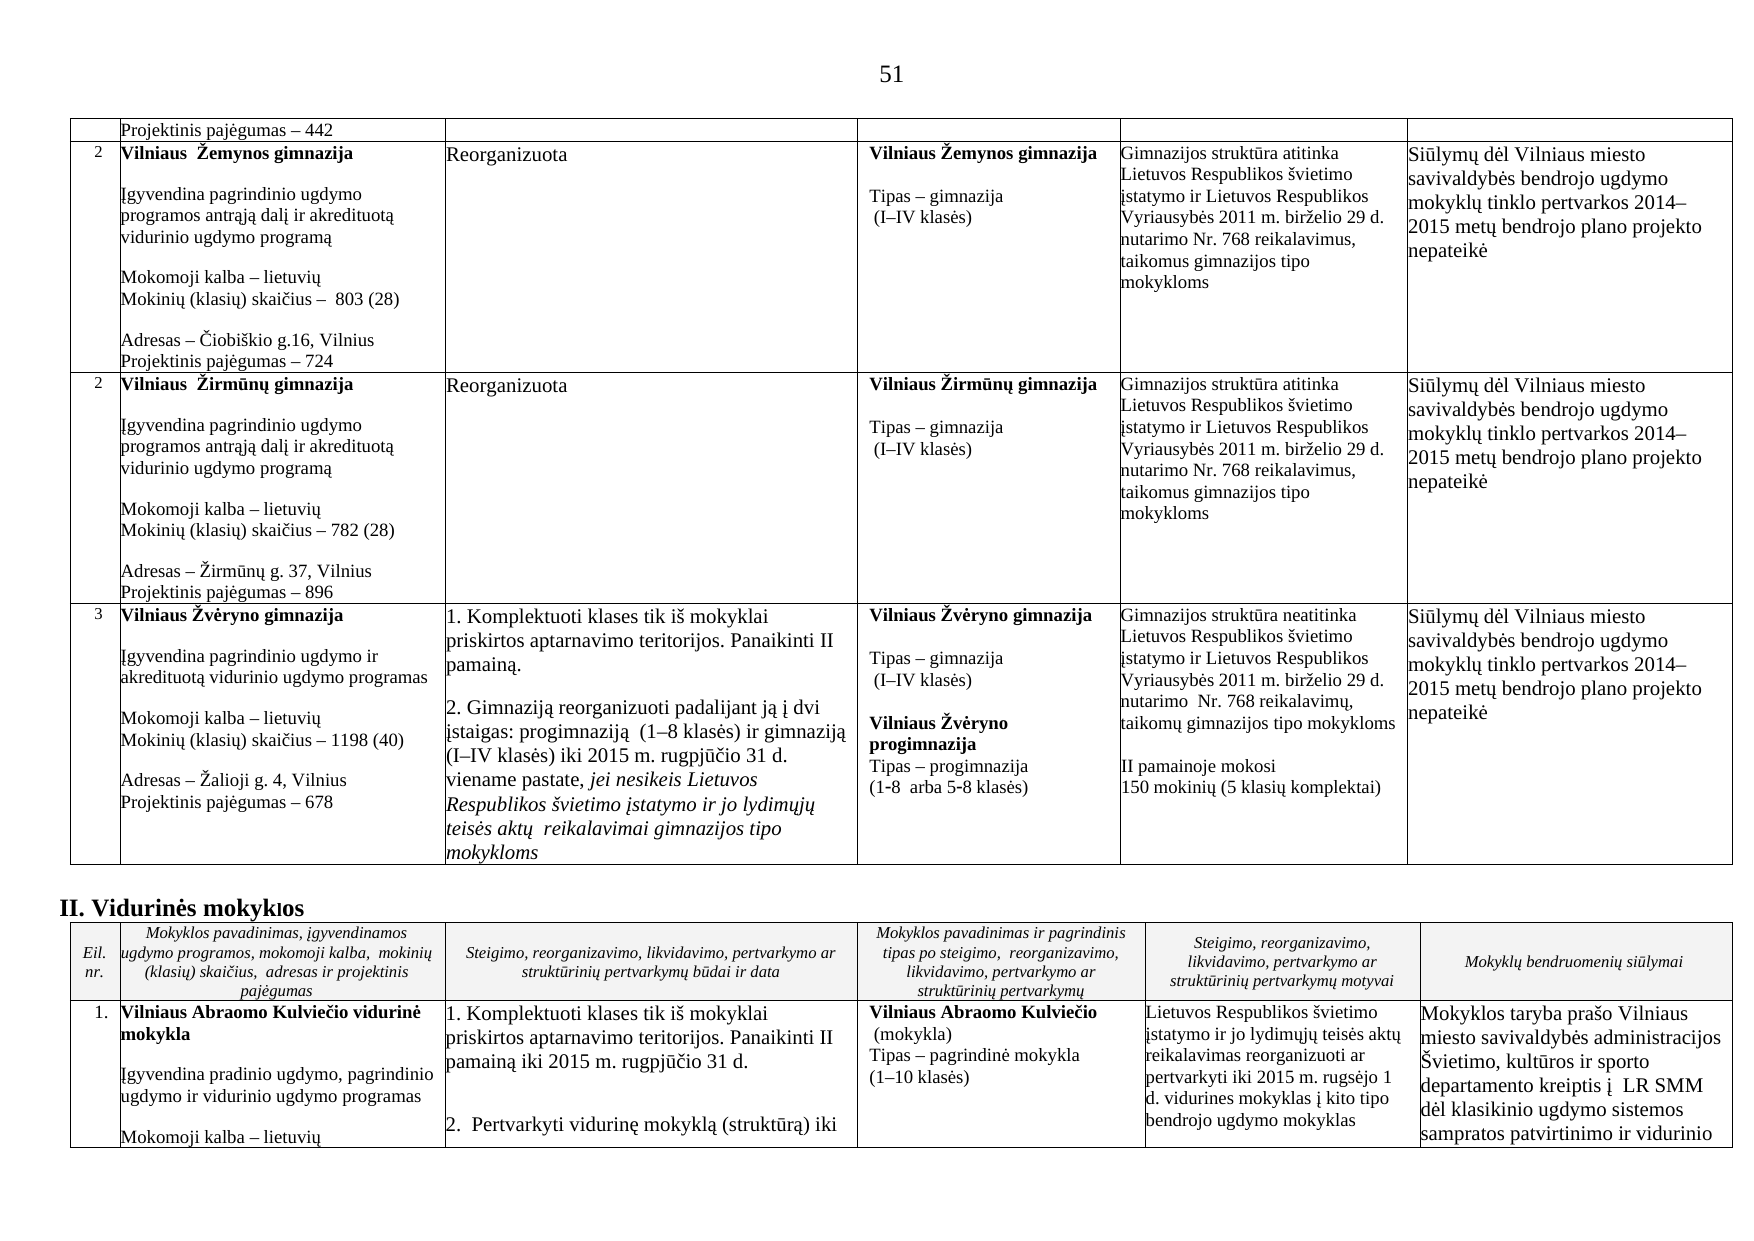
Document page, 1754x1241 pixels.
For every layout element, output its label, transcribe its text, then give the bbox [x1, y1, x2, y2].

table_header Mokyklų bendruomenių siūlymai [1421, 923, 1732, 1000]
table_cell Gimnazijos struktūra neatitinka Lietuvos Respublikos švietimo įstatymo ir Lietuvos Respublikos Vyriausybės 2011 m. birželio 29 d. nutarimo Nr. 768 reikalavimų, taikomų gimnazijos tipo mokykloms II pamainoje mokosi 150 mokinių (5 klasių komplektai) [1121, 604, 1407, 864]
table_cell Vilniaus Žirmūnų gimnazija Įgyvendina pagrindinio ugdymo programos antrąją dalį ir akredituotą vidurinio ugdymo programą Mokomoji kalba – lietuvių Mokinių (klasių) skaičius – 782 (28) Adresas – Žirmūnų g. 37, Vilnius Projektinis pajėgumas – 896 [121, 373, 445, 603]
table_cell 1. [71, 1001, 120, 1147]
table_cell Vilniaus Abraomo Kulviečio (mokykla) Tipas – pagrindinė mokykla (1–10 klasės) [858, 1001, 1145, 1147]
table_cell 27. [71, 119, 120, 141]
table_cell 1. Komplektuoti klases tik iš mokyklai priskirtos aptarnavimo teritorijos. Panaikinti II pamainą. 2. Gimnaziją reorganizuoti padalijant ją į dvi įstaigas: progimnaziją (1–8 klasės) ir gimnaziją (I–IV klasės) iki 2015 m. rugpjūčio 31 d. viename pastate, jei nesikeis Lietuvos Respublikos švietimo įstatymo ir jo lydimųjų teisės aktų reikalavimai gimnazijos tipo mokykloms [446, 604, 857, 864]
table_cell Lietuvos Respublikos švietimo įstatymo ir jo lydimųjų teisės aktų reikalavimas reorganizuoti ar pertvarkyti iki 2015 m. rugsėjo 1 d. vidurines mokyklas į kito tipo bendrojo ugdymo mokyklas [1146, 1001, 1420, 1147]
table_cell 30. [71, 604, 120, 864]
table_cell 29. [71, 373, 120, 603]
table_cell [858, 119, 1120, 141]
table_cell [1121, 119, 1407, 141]
table_cell Gimnazijos struktūra atitinka Lietuvos Respublikos švietimo įstatymo ir Lietuvos Respublikos Vyriausybės 2011 m. birželio 29 d. nutarimo Nr. 768 reikalavimus, taikomus gimnazijos tipo mokykloms [1121, 142, 1407, 372]
table_cell Siūlymų dėl Vilniaus miesto savivaldybės bendrojo ugdymo mokyklų tinklo pertvarkos 2014–2015 metų bendrojo plano projekto nepateikė [1408, 142, 1732, 372]
table_cell Vilniaus Žirmūnų gimnazija Tipas – gimnazija (I–IV klasės) [858, 373, 1120, 603]
table_cell Siūlymų dėl Vilniaus miesto savivaldybės bendrojo ugdymo mokyklų tinklo pertvarkos 2014–2015 metų bendrojo plano projekto nepateikė [1408, 604, 1732, 864]
table_cell Gimnazijos struktūra atitinka Lietuvos Respublikos švietimo įstatymo ir Lietuvos Respublikos Vyriausybės 2011 m. birželio 29 d. nutarimo Nr. 768 reikalavimus, taikomus gimnazijos tipo mokykloms [1121, 373, 1407, 603]
table_cell Vilniaus Žemynos gimnazija Įgyvendina pagrindinio ugdymo programos antrąją dalį ir akredituotą vidurinio ugdymo programą Mokomoji kalba – lietuvių Mokinių (klasių) skaičius – 803 (28) Adresas – Čiobiškio g.16, Vilnius Projektinis pajėgumas – 724 [121, 142, 445, 372]
table_cell Mokyklos taryba prašo Vilniaus miesto savivaldybės administracijos Švietimo, kultūros ir sporto departamento kreiptis į LR SMM dėl klasikinio ugdymo sistemos sampratos patvirtinimo ir vidurinio [1421, 1001, 1732, 1147]
table_cell Vilniaus Žvėryno gimnazija Įgyvendina pagrindinio ugdymo ir akredituotą vidurinio ugdymo programas Mokomoji kalba – lietuvių Mokinių (klasių) skaičius – 1198 (40) Adresas – Žalioji g. 4, Vilnius Projektinis pajėgumas – 678 [121, 604, 445, 864]
table_cell Siūlymų dėl Vilniaus miesto savivaldybės bendrojo ugdymo mokyklų tinklo pertvarkos 2014–2015 metų bendrojo plano projekto nepateikė [1408, 373, 1732, 603]
table_cell [446, 119, 857, 141]
text II. Vidurinės mokyklos [59, 893, 1724, 922]
table_header Steigimo, reorganizavimo, likvidavimo, pertvarkymo ar struktūrinių pertvarkymų motyvai [1146, 923, 1420, 1000]
table_header Eil. nr. [71, 923, 120, 1000]
table_header Steigimo, reorganizavimo, likvidavimo, pertvarkymo ar struktūrinių pertvarkymų būdai ir data [446, 923, 857, 1000]
table_cell 1. Komplektuoti klases tik iš mokyklai priskirtos aptarnavimo teritorijos. Panaikinti II pamainą iki 2015 m. rugpjūčio 31 d. 2. Pertvarkyti vidurinę mokyklą (struktūrą) iki [446, 1001, 857, 1147]
table_cell Reorganizuota [446, 142, 857, 372]
table_cell Projektinis pajėgumas – 442 [121, 119, 445, 141]
table_cell 28. [71, 142, 120, 372]
table_cell Vilniaus Žvėryno gimnazija Tipas – gimnazija (I–IV klasės) Vilniaus Žvėryno progimnazija Tipas – progimnazija (18 arba 58 klasės) [858, 604, 1120, 864]
table_header Mokyklos pavadinimas ir pagrindinis tipas po steigimo, reorganizavimo, likvidavimo, pertvarkymo ar struktūrinių pertvarkymų [858, 923, 1145, 1000]
table_cell Vilniaus Žemynos gimnazija Tipas – gimnazija (I–IV klasės) [858, 142, 1120, 372]
table_cell Vilniaus Abraomo Kulviečio vidurinė mokykla Įgyvendina pradinio ugdymo, pagrindinio ugdymo ir vidurinio ugdymo programas Mokomoji kalba – lietuvių [121, 1001, 445, 1147]
table_cell [1408, 119, 1732, 141]
table_cell Reorganizuota [446, 373, 857, 603]
table_header Mokyklos pavadinimas, įgyvendinamos ugdymo programos, mokomoji kalba, mokinių (klasių) skaičius, adresas ir projektinis pajėgumas [121, 923, 445, 1000]
